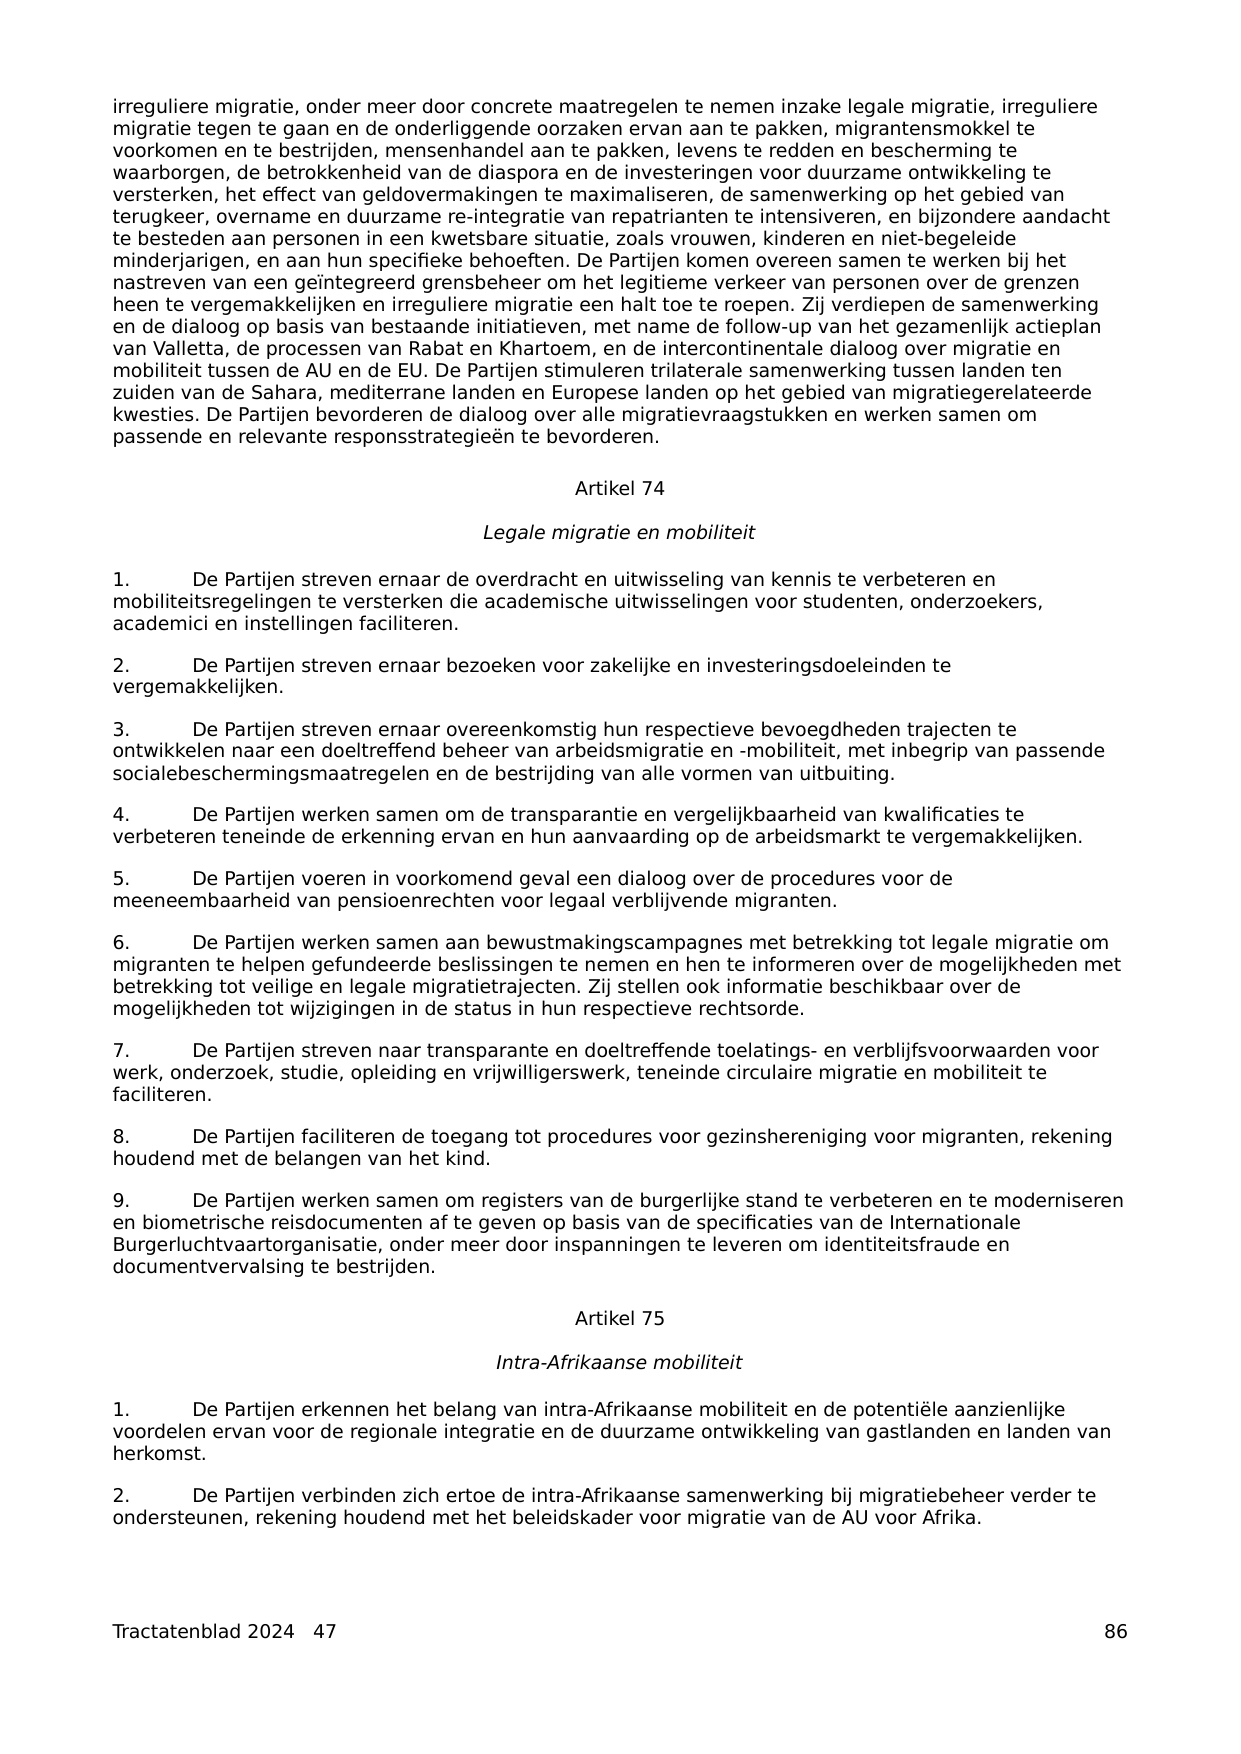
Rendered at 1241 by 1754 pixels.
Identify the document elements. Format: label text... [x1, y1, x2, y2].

text 9. De Partijen werken samen om registers van de burgerlijke stand te verbeteren en te moderniseren en biometrische reisdocumenten af te geven op basis van de specificaties van de Internationale Burgerluchtvaartorganisatie, onder meer door inspanningen te leveren om identiteitsfraude en documentvervalsing te bestrijden. [112, 1190, 1128, 1278]
text 1. De Partijen streven ernaar de overdracht en uitwisseling van kennis te verbeteren en mobiliteitsregelingen te versterken die academische uitwisselingen voor studenten, onderzoekers, academici en instellingen faciliteren. [112, 568, 1128, 634]
text 6. De Partijen werken samen aan bewustmakingscampagnes met betrekking tot legale migratie om migranten te helpen gefundeerde beslissingen te nemen en hen te informeren over de mogelijkheden met betrekking tot veilige en legale migratietrajecten. Zij stellen ook informatie beschikbaar over de mogelijkheden tot wijzigingen in de status in hun respectieve rechtsorde. [112, 932, 1128, 1020]
text irreguliere migratie, onder meer door concrete maatregelen te nemen inzake legale migratie, irreguliere migratie tegen te gaan en de onderliggende oorzaken ervan aan te pakken, migrantensmokkel te voorkomen en te bestrijden, mensenhandel aan te pakken, levens te redden en bescherming te waarborgen, de betrokkenheid van de diaspora en de investeringen voor duurzame ontwikkeling te versterken, het effect van geldovermakingen te maximaliseren, de samenwerking op het gebied van terugkeer, overname en duurzame re-integratie van repatrianten te intensiveren, en bijzondere aandacht te besteden aan personen in een kwetsbare situatie, zoals vrouwen, kinderen en niet-begeleide minderjarigen, en aan hun specifieke behoeften. De Partijen komen overeen samen te werken bij het nastreven van een geïntegreerd grensbeheer om het legitieme verkeer van personen over de grenzen heen te vergemakkelijken en irreguliere migratie een halt toe te roepen. Zij verdiepen de samenwerking en de dialoog op basis van bestaande initiatieven, met name de follow-up van het gezamenlijk actieplan van Valletta, de processen van Rabat en Khartoem, en de intercontinentale dialoog over migratie en mobiliteit tussen de AU en de EU. De Partijen stimuleren trilaterale samenwerking tussen landen ten zuiden van de Sahara, mediterrane landen en Europese landen op het gebied van migratiegerelateerde kwesties. De Partijen bevorderen de dialoog over alle migratievraagstukken en werken samen om passende en relevante responsstrategieën te bevorderen. [112, 96, 1128, 448]
text 4. De Partijen werken samen om de transparantie en vergelijkbaarheid van kwalificaties te verbeteren teneinde de erkenning ervan en hun aanvaarding op de arbeidsmarkt te vergemakkelijken. [112, 804, 1128, 848]
text 2. De Partijen streven ernaar bezoeken voor zakelijke en investeringsdoeleinden te vergemakkelijken. [112, 654, 1128, 698]
text 7. De Partijen streven naar transparante en doeltreffende toelatings- en verblijfsvoorwaarden voor werk, onderzoek, studie, opleiding en vrijwilligerswerk, teneinde circulaire migratie en mobiliteit te faciliteren. [112, 1040, 1128, 1106]
text 2. De Partijen verbinden zich ertoe de intra-Afrikaanse samenwerking bij migratiebeheer verder te ondersteunen, rekening houdend met het beleidskader voor migratie van de AU voor Afrika. [112, 1485, 1128, 1529]
text 5. De Partijen voeren in voorkomend geval een dialoog over de procedures voor de meeneembaarheid van pensioenrechten voor legaal verblijvende migranten. [112, 868, 1128, 912]
text 8. De Partijen faciliteren de toegang tot procedures voor gezinshereniging voor migranten, rekening houdend met de belangen van het kind. [112, 1126, 1128, 1170]
subtitle Artikel 74 Legale migratie en mobiliteit [112, 478, 1128, 543]
text 3. De Partijen streven ernaar overeenkomstig hun respectieve bevoegdheden trajecten te ontwikkelen naar een doeltreffend beheer van arbeidsmigratie en -mobiliteit, met inbegrip van passende socialebeschermingsmaatregelen en de bestrijding van alle vormen van uitbuiting. [112, 718, 1128, 784]
subtitle Artikel 75 Intra-Afrikaanse mobiliteit [112, 1308, 1128, 1374]
text 1. De Partijen erkennen het belang van intra-Afrikaanse mobiliteit en de potentiële aanzienlijke voordelen ervan voor de regionale integratie en de duurzame ontwikkeling van gastlanden en landen van herkomst. [112, 1399, 1128, 1465]
